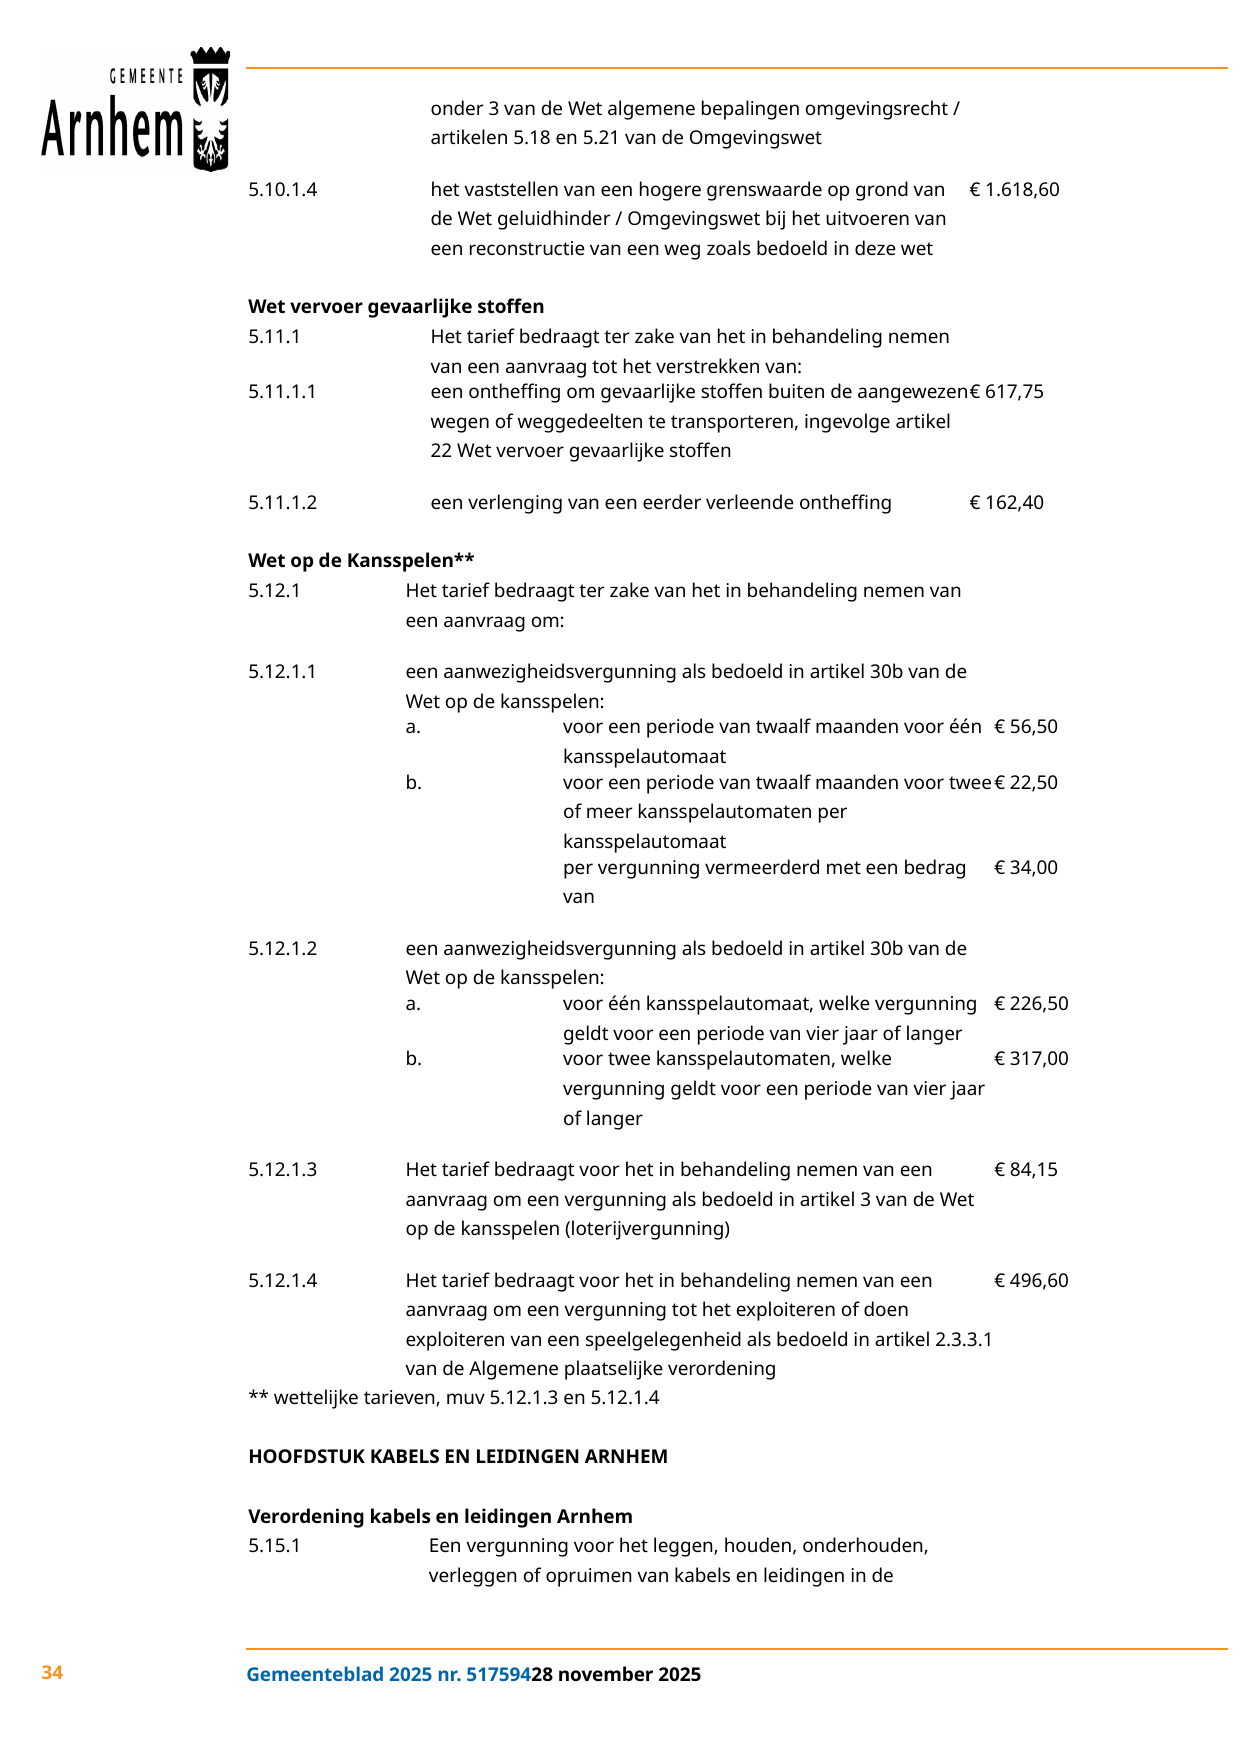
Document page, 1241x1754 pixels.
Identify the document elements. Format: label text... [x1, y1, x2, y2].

table_header Het tarief bedraagt ter zake van het in behandeling nemen van een aanvraag om: [405, 578, 994, 633]
table_cell € 617,75 [969, 379, 1152, 463]
table_cell [430, 464, 969, 489]
table_cell [969, 150, 1152, 176]
table_cell b. [405, 1046, 563, 1131]
table_cell [994, 633, 1152, 658]
table_cell een aanwezigheidsvergunning als bedoeld in artikel 30b van de Wet op de kansspelen: [405, 935, 994, 990]
table_cell € 162,40 [969, 489, 1152, 515]
table_cell onder 3 van de Wet algemene bepalingen omgevingsrecht / artikelen 5.18 en 5.21 van de Omgevingswet [430, 95, 969, 150]
table_cell [969, 95, 1152, 150]
table_header 5.12.1 [248, 578, 405, 633]
text Verordening kabels en leidingen Arnhem [248, 1503, 1152, 1529]
table_cell Het tarief bedraagt voor het in behandeling nemen van een aanvraag om een vergunning als bedoeld in artikel 3 van de Wet op de kansspelen (loterijvergunning) [405, 1156, 994, 1241]
text Wet op de Kansspelen** [248, 548, 1152, 573]
table_cell voor een periode van twaalf maanden voor één kansspelautomaat [563, 714, 994, 769]
table_cell € 496,60 [994, 1267, 1152, 1381]
table_cell € 84,15 [994, 1156, 1152, 1241]
table_cell [994, 909, 1152, 935]
table_header 5.15.1 [248, 1533, 429, 1588]
table_cell 5.12.1.3 [248, 1156, 405, 1241]
table_header Het tarief bedraagt ter zake van het in behandeling nemen van een aanvraag tot het verstrekken van: [430, 323, 969, 378]
table_cell [994, 1241, 1152, 1267]
table_cell [430, 150, 969, 176]
table_header 5.11.1 [248, 323, 430, 378]
table_cell b. [405, 769, 563, 909]
table_cell [405, 633, 994, 658]
table_cell een ontheffing om gevaarlijke stoffen buiten de aangewezen wegen of weggedeelten te transporteren, ingevolge artikel 22 Wet vervoer gevaarlijke stoffen [430, 379, 969, 463]
table_cell € 226,50 [994, 990, 1152, 1046]
table_cell [248, 909, 405, 935]
table_cell [405, 909, 994, 935]
table_cell 5.11.1.1 [248, 379, 430, 463]
table_cell [994, 1131, 1152, 1156]
picture [41, 47, 231, 172]
table_cell 5.12.1.2 [248, 935, 405, 1131]
table_header [994, 578, 1152, 633]
table_cell voor één kansspelautomaat, welke vergunning geldt voor een periode van vier jaar of langer [563, 990, 994, 1046]
text HOOFDSTUK KABELS EN LEIDINGEN ARNHEM [248, 1444, 1152, 1469]
text ** wettelijke tarieven, muv 5.12.1.3 en 5.12.1.4 [248, 1384, 1152, 1410]
table_cell € 1.618,60 [969, 176, 1152, 261]
table_cell € 22,50 [994, 769, 1152, 854]
table_cell € 34,00 [994, 854, 1152, 909]
table_cell 5.12.1.1 [248, 659, 405, 909]
table_cell € 317,00 [994, 1046, 1152, 1131]
table_cell [248, 95, 430, 150]
text Wet vervoer gevaarlijke stoffen [248, 293, 1152, 319]
table_header [969, 323, 1152, 378]
table_cell per vergunning vermeerderd met een bedrag van [563, 854, 994, 909]
table_cell [248, 1241, 405, 1267]
table_cell 5.12.1.4 [248, 1267, 405, 1381]
table_header [971, 1533, 1152, 1588]
table_cell [405, 1241, 994, 1267]
table_cell [248, 633, 405, 658]
table_header Een vergunning voor het leggen, houden, onderhouden, verleggen of opruimen van kabels en leidingen in de [429, 1533, 971, 1588]
table_cell 5.10.1.4 [248, 176, 430, 261]
table_cell 5.11.1.2 [248, 489, 430, 515]
table_cell een aanwezigheidsvergunning als bedoeld in artikel 30b van de Wet op de kansspelen: [405, 659, 994, 714]
table_cell a. [405, 990, 563, 1046]
table_cell [248, 150, 430, 176]
table_cell € 56,50 [994, 714, 1152, 769]
table_cell [405, 1131, 994, 1156]
table_cell [248, 1131, 405, 1156]
table_cell [969, 464, 1152, 489]
table_cell het vaststellen van een hogere grenswaarde op grond van de Wet geluidhinder / Omgevingswet bij het uitvoeren van een reconstructie van een weg zoals bedoeld in deze wet [430, 176, 969, 261]
table_cell voor een periode van twaalf maanden voor twee of meer kansspelautomaten per kansspelautomaat [563, 769, 994, 854]
table_cell [994, 659, 1152, 714]
table_cell voor twee kansspelautomaten, welke vergunning geldt voor een periode van vier jaar of langer [563, 1046, 994, 1131]
table_cell a. [405, 714, 563, 769]
table_cell [994, 935, 1152, 990]
table_cell Het tarief bedraagt voor het in behandeling nemen van een aanvraag om een vergunning tot het exploiteren of doen exploiteren van een speelgelegenheid als bedoeld in artikel 2.3.3.1 van de Algemene plaatselijke verordening [405, 1267, 994, 1381]
table_cell een verlenging van een eerder verleende ontheffing [430, 489, 969, 515]
table_cell [248, 464, 430, 489]
